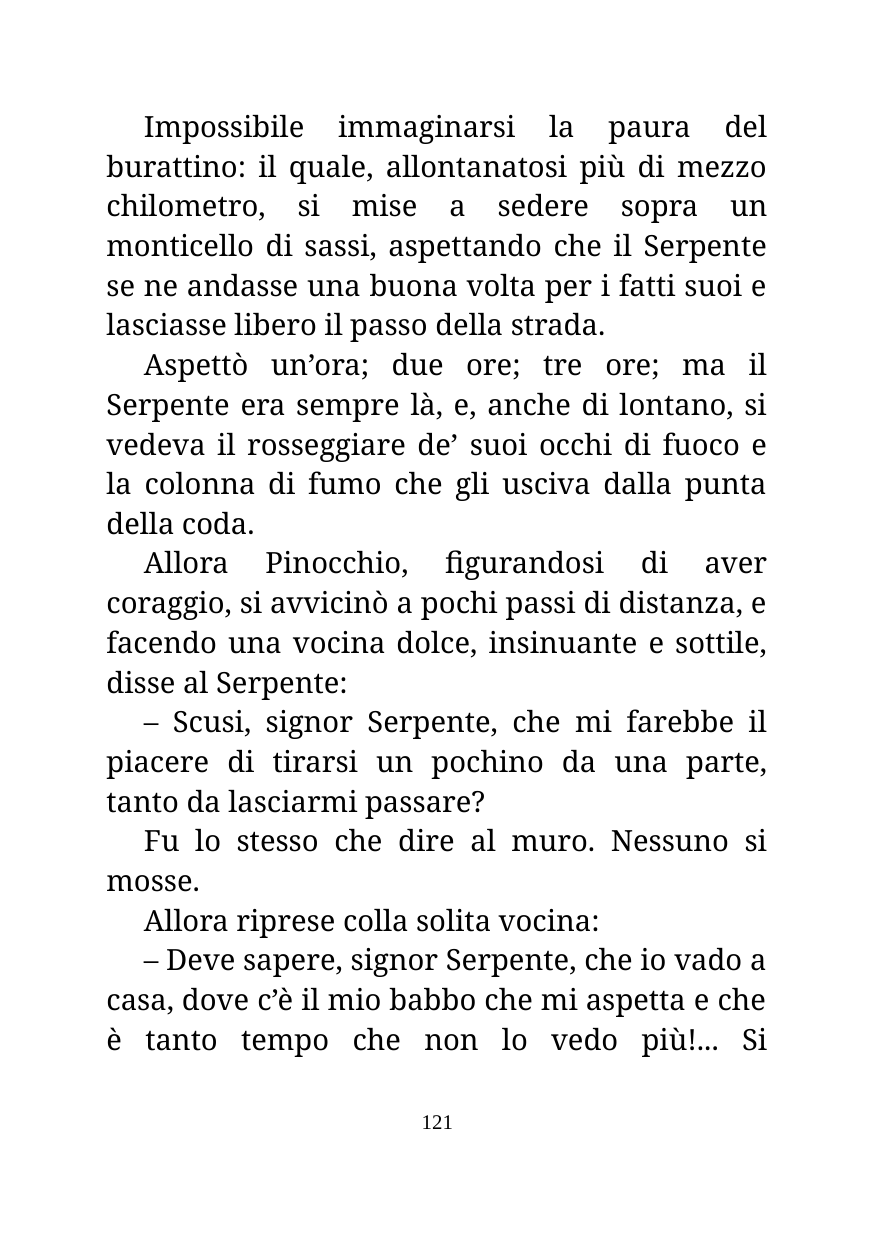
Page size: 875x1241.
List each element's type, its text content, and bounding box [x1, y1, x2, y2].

text Impossibile immaginarsi la paura del burattino: il quale, allontanatosi più di mezzo chilometro, si mise a sedere sopra un monticello di sassi, aspettando che il Serpente se ne andasse una buona volta per i fatti suoi e lasciasse libero il passo della strada. [106, 106, 768, 344]
text Allora Pinocchio, figurandosi di aver coraggio, si avvicinò a pochi passi di distanza, e facendo una vocina dolce, insinuante e sottile, disse al Serpente: [106, 543, 768, 702]
text Allora riprese colla solita vocina: [106, 900, 768, 940]
text Fu lo stesso che dire al muro. Nessuno si mosse. [106, 821, 768, 900]
text – Deve sapere, signor Serpente, che io vado a casa, dove c’è il mio babbo che mi aspetta e che è tanto tempo che non lo vedo più!... Si [106, 940, 768, 1059]
text – Scusi, signor Serpente, che mi farebbe il piacere di tirarsi un pochino da una parte, tanto da lasciarmi passare? [106, 702, 768, 821]
text Aspettò un’ora; due ore; tre ore; ma il Serpente era sempre là, e, anche di lontano, si vedeva il rosseggiare de’ suoi occhi di fuoco e la colonna di fumo che gli usciva dalla punta della coda. [106, 344, 768, 543]
